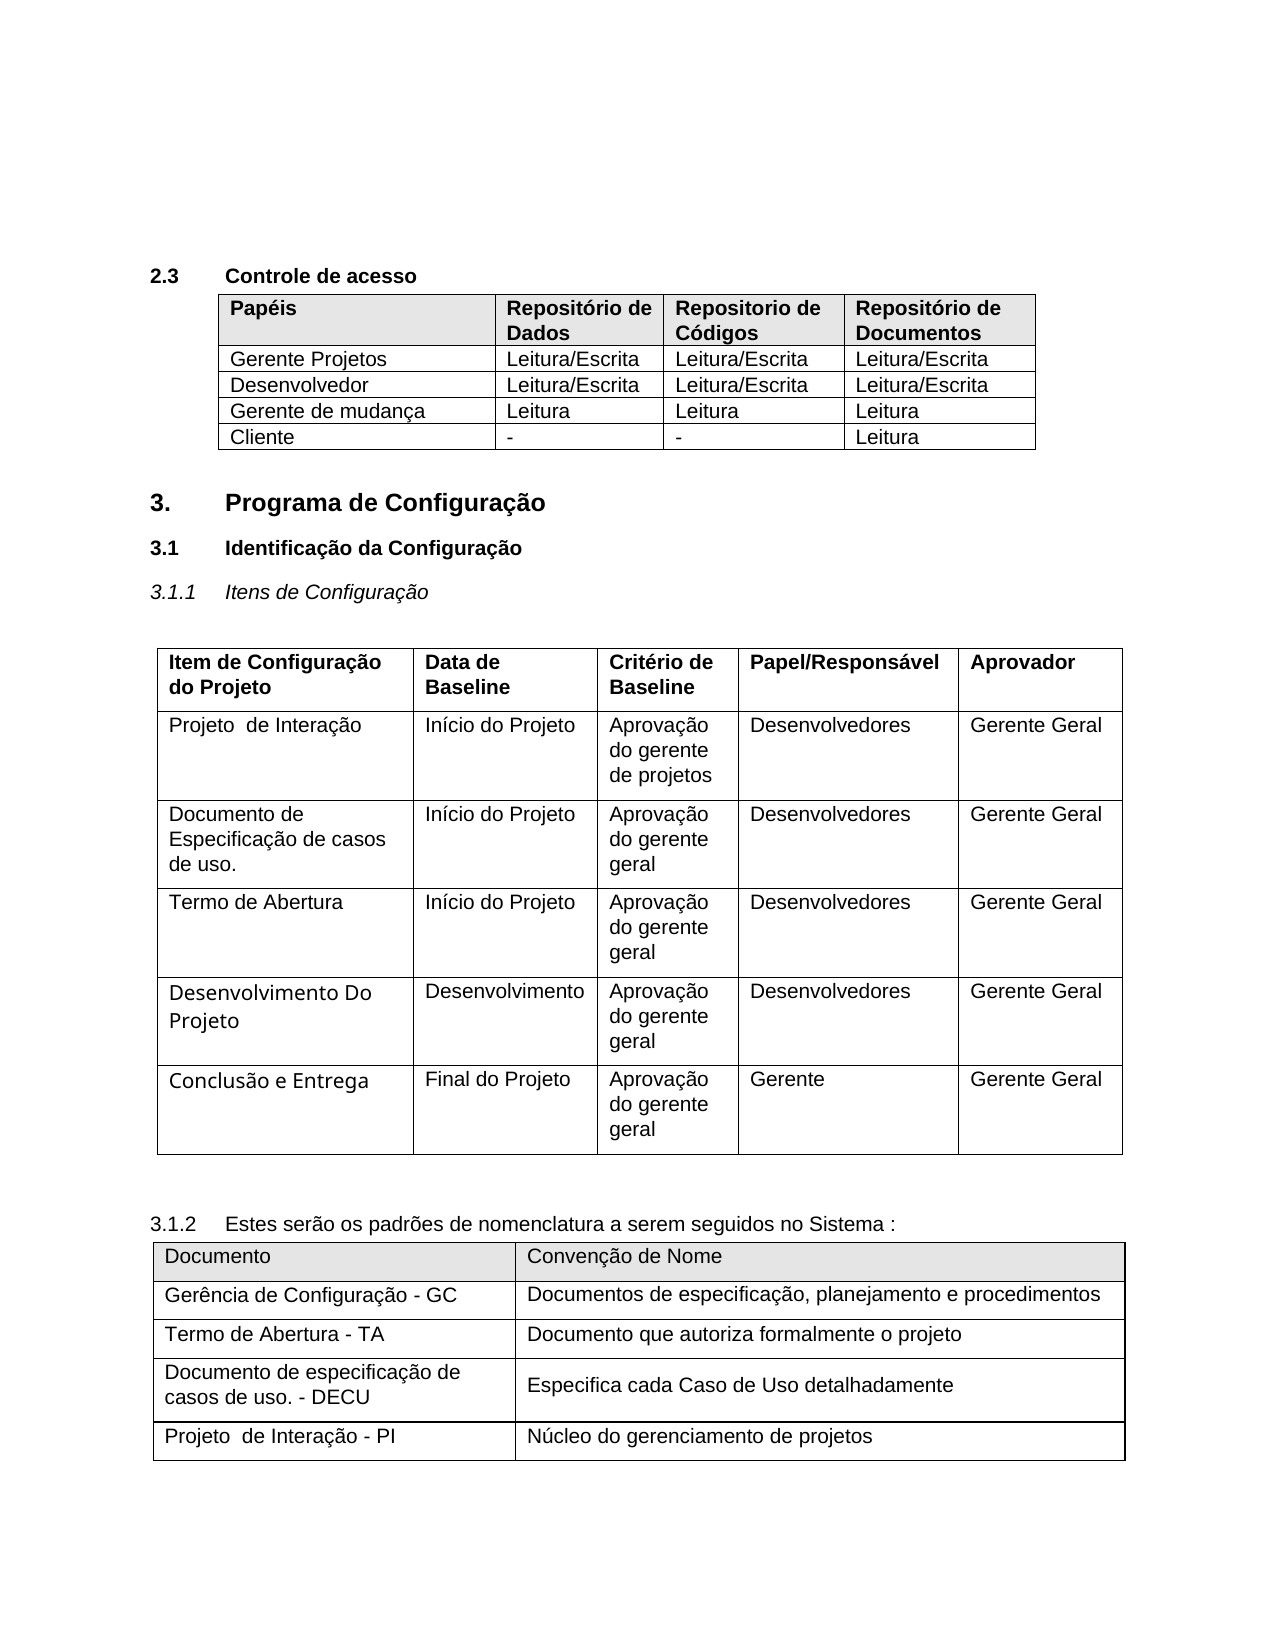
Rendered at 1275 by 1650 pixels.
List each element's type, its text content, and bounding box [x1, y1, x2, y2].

table_cell Aprovação do gerente geral [598, 889, 738, 977]
table_cell Leitura/Escrita [845, 372, 1035, 397]
table_cell Aprovação do gerente de projetos [598, 712, 738, 799]
table_cell Desenvolvedores [739, 889, 958, 977]
table_cell Projeto de Interação - PI [154, 1423, 515, 1460]
table_cell - [496, 424, 663, 449]
table_cell Documentos de especificação, planejamento e procedimentos [516, 1282, 1124, 1319]
table_header Papel/Responsável [739, 649, 958, 711]
table_cell Gerente de mudança [219, 398, 495, 423]
table_header Repositorio de Códigos [664, 295, 844, 345]
table_cell Leitura/Escrita [845, 346, 1035, 371]
table_header Critério de Baseline [598, 649, 738, 711]
table_cell Gerente Geral [959, 801, 1122, 888]
table_cell Desenvolvedores [739, 712, 958, 799]
table_cell Leitura/Escrita [496, 346, 663, 371]
table_cell Termo de Abertura [158, 889, 413, 977]
table_cell Aprovação do gerente geral [598, 801, 738, 888]
table_cell Gerente Projetos [219, 346, 495, 371]
table_cell - [664, 424, 844, 449]
subtitle Controle de acesso [150, 262, 1125, 287]
table_cell Leitura [664, 398, 844, 423]
table_cell Gerente [739, 1066, 958, 1154]
table_cell Gerente Geral [959, 889, 1122, 977]
table_header Repositório de Documentos [845, 295, 1035, 345]
table_cell Leitura/Escrita [664, 346, 844, 371]
table_cell Leitura [496, 398, 663, 423]
table_header Convenção de Nome [516, 1243, 1124, 1281]
table_cell Desenvolvedores [739, 801, 958, 888]
table_header Papéis [219, 295, 495, 345]
table_cell Início do Projeto [414, 712, 597, 799]
table_cell Gerente Geral [959, 712, 1122, 799]
table_cell Termo de Abertura - TA [154, 1320, 515, 1358]
subtitle Identificação da Configuração [150, 535, 1125, 560]
table_header Item de Configuração do Projeto [158, 649, 413, 711]
table_header Aprovador [959, 649, 1122, 711]
table_cell Início do Projeto [414, 889, 597, 977]
subtitle Itens de Configuração [150, 579, 1125, 604]
subtitle Estes serão os padrões de nomenclatura a serem seguidos no Sistema : [150, 1211, 1125, 1236]
table_cell Projeto de Interação [158, 712, 413, 799]
table_cell Gerente Geral [959, 1066, 1122, 1154]
table_cell Leitura [845, 424, 1035, 449]
table_cell Leitura/Escrita [496, 372, 663, 397]
table_header Repositório de Dados [496, 295, 663, 345]
table_cell Aprovação do gerente geral [598, 978, 738, 1065]
table_cell Documento que autoriza formalmente o projeto [516, 1320, 1124, 1358]
subtitle Programa de Configuração [150, 487, 1125, 516]
table_header Data de Baseline [414, 649, 597, 711]
table_cell Final do Projeto [414, 1066, 597, 1154]
table_cell Início do Projeto [414, 801, 597, 888]
table_cell Gerência de Configuração - GC [154, 1282, 515, 1319]
table_header Documento [154, 1243, 515, 1281]
table_cell Leitura [845, 398, 1035, 423]
table_cell Gerente Geral [959, 978, 1122, 1065]
table_cell Desenvolvimento [414, 978, 597, 1065]
table_cell Especifica cada Caso de Uso detalhadamente [516, 1359, 1124, 1421]
table_cell Aprovação do gerente geral [598, 1066, 738, 1154]
table_cell Desenvolvedores [739, 978, 958, 1065]
table_cell Documento de especificação de casos de uso. - DECU [154, 1359, 515, 1421]
table_cell Núcleo do gerenciamento de projetos [516, 1423, 1124, 1460]
table_cell Cliente [219, 424, 495, 449]
table_cell Desenvolvedor [219, 372, 495, 397]
table_cell Desenvolvimento Do Projeto [158, 978, 413, 1065]
table_cell Documento de Especificação de casos de uso. [158, 801, 413, 888]
table_cell Conclusão e Entrega [158, 1066, 413, 1154]
table_cell Leitura/Escrita [664, 372, 844, 397]
